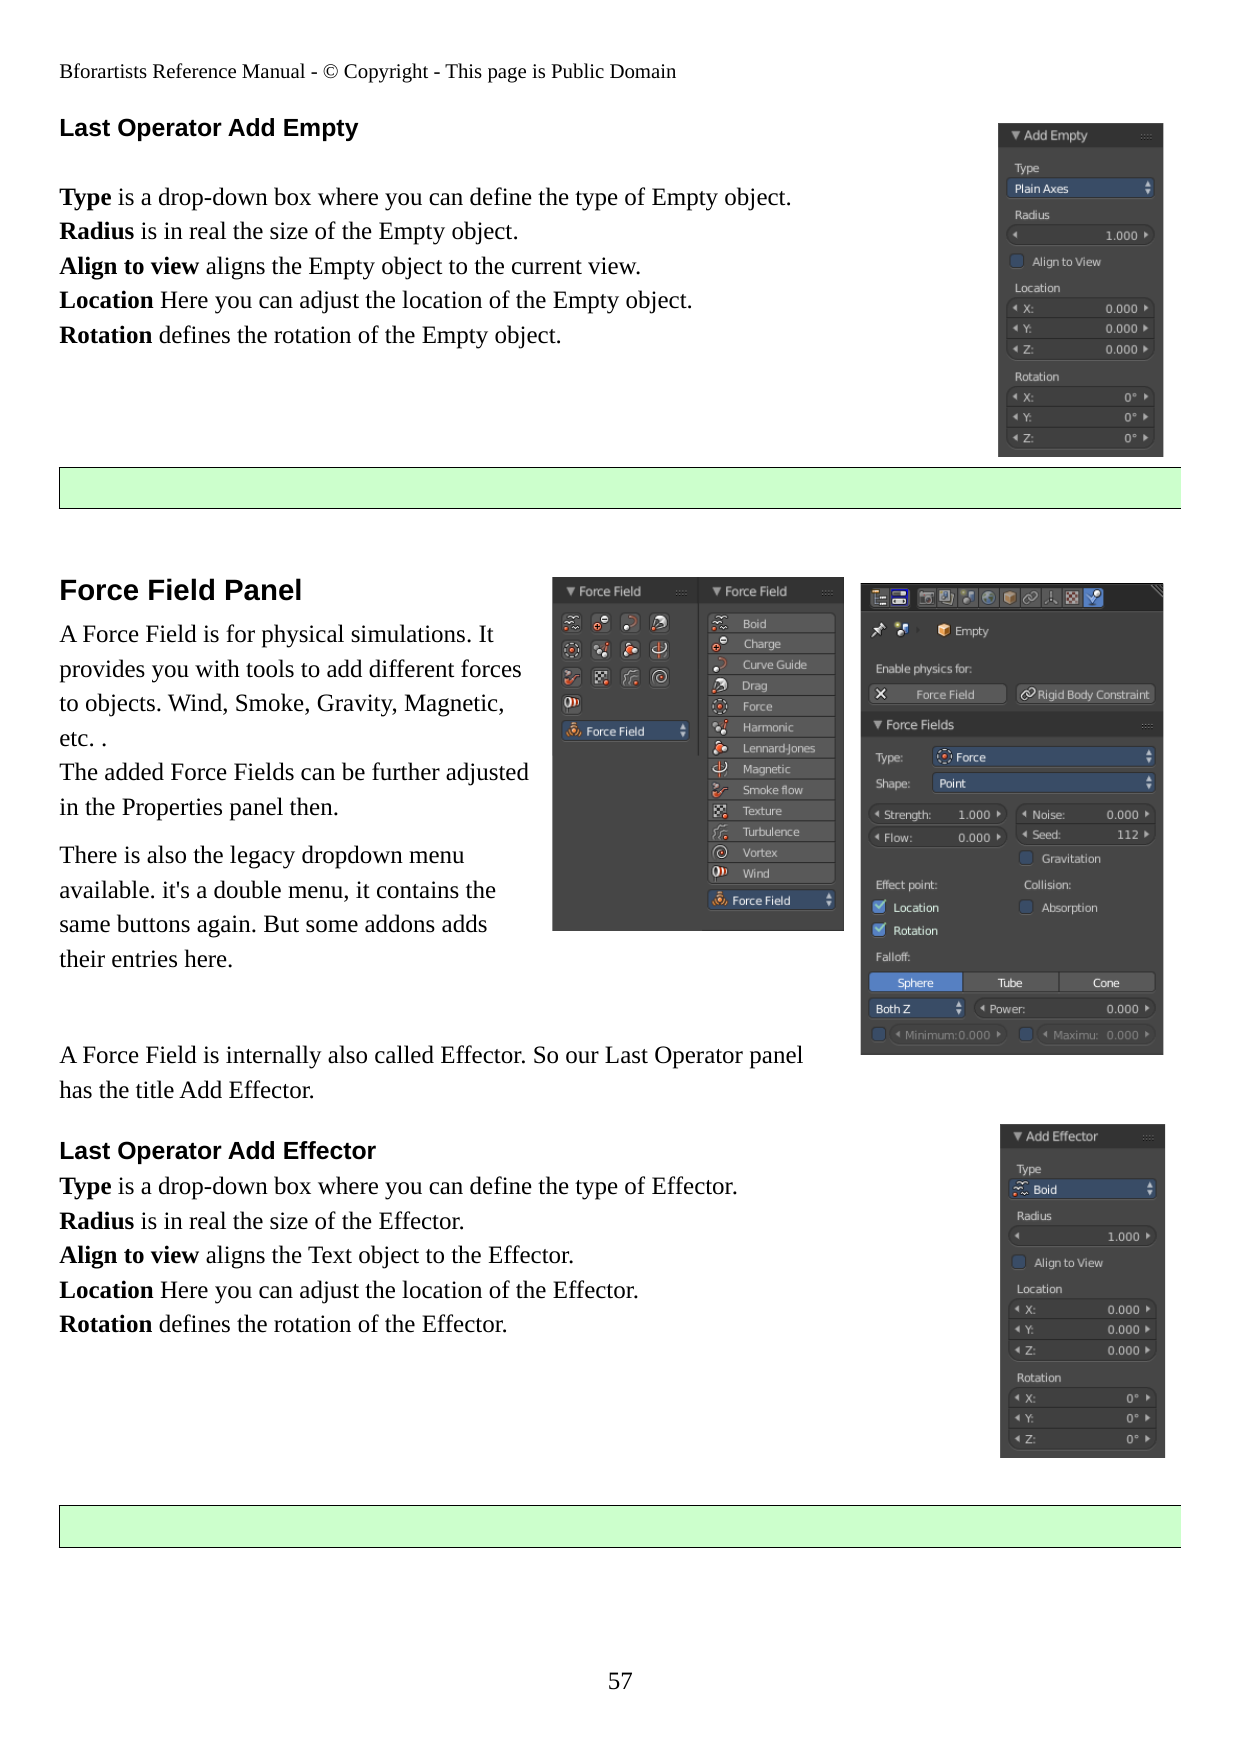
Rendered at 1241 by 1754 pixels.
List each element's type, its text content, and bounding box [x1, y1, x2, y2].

picture [860, 583, 1164, 1055]
subtitle Last Operator Add Effector [59, 1136, 1000, 1165]
table_header [60, 468, 1181, 508]
text A Force Field is internally also called Effector. So our Last Operator panel has the title Add Effector. [59, 1040, 1181, 1104]
text There is also the legacy dropdown menu available. it's a double menu, it contains the same buttons again. But some addons adds their entries here. [59, 841, 860, 973]
subtitle Force Field Panel [59, 573, 1181, 607]
picture [998, 123, 1164, 457]
text A Force Field is for physical simulations. It provides you with tools to add different forces to objects. Wind, Smoke, Gravity, Magnetic, etc. . The added Force Fields can be further adjusted in the Properties panel then. [59, 619, 552, 820]
text Type is a drop-down box where you can define the type of Effector. Radius is in real the size of the Effector. Align to view aligns the Text object to the Effector. Location Here you can adjust the location of the Effector. Rotation defines the rotation of the Effector. [59, 1171, 1000, 1338]
picture [552, 577, 844, 931]
text Type is a drop-down box where you can define the type of Empty object. Radius is in real the size of the Empty object. Align to view aligns the Empty object to the current view. Location Here you can adjust the location of the Empty object. Rotation defines the rotation of the Empty object. [59, 147, 998, 348]
picture [1000, 1124, 1166, 1458]
subtitle Last Operator Add Empty [59, 113, 1181, 141]
table_header [60, 1506, 1181, 1547]
